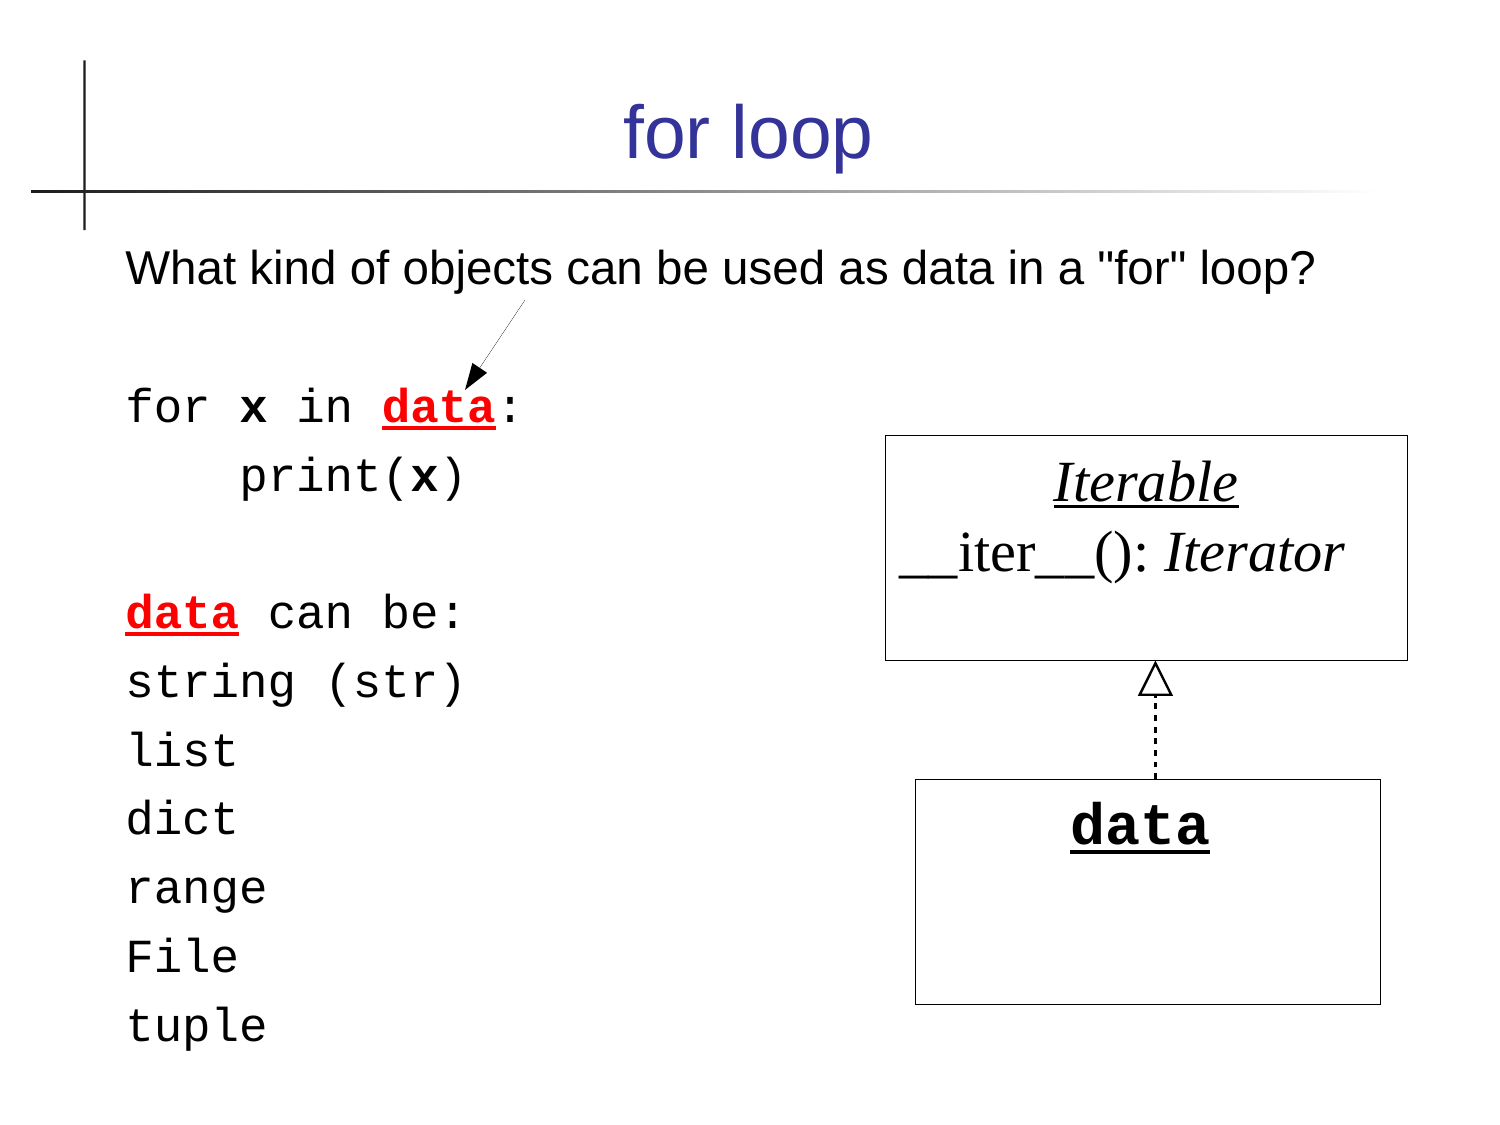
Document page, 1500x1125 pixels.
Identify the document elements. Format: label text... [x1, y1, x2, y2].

text_box data [915, 779, 1381, 1005]
text_box Iterable __iter__(): Iterator [885, 435, 1408, 661]
title for loop [100, 42, 1397, 182]
list What kind of objects can be used as data in a "for" loop? for x in data: print(x) data can be: string (str) list dict range File tuple [110, 229, 1408, 1066]
